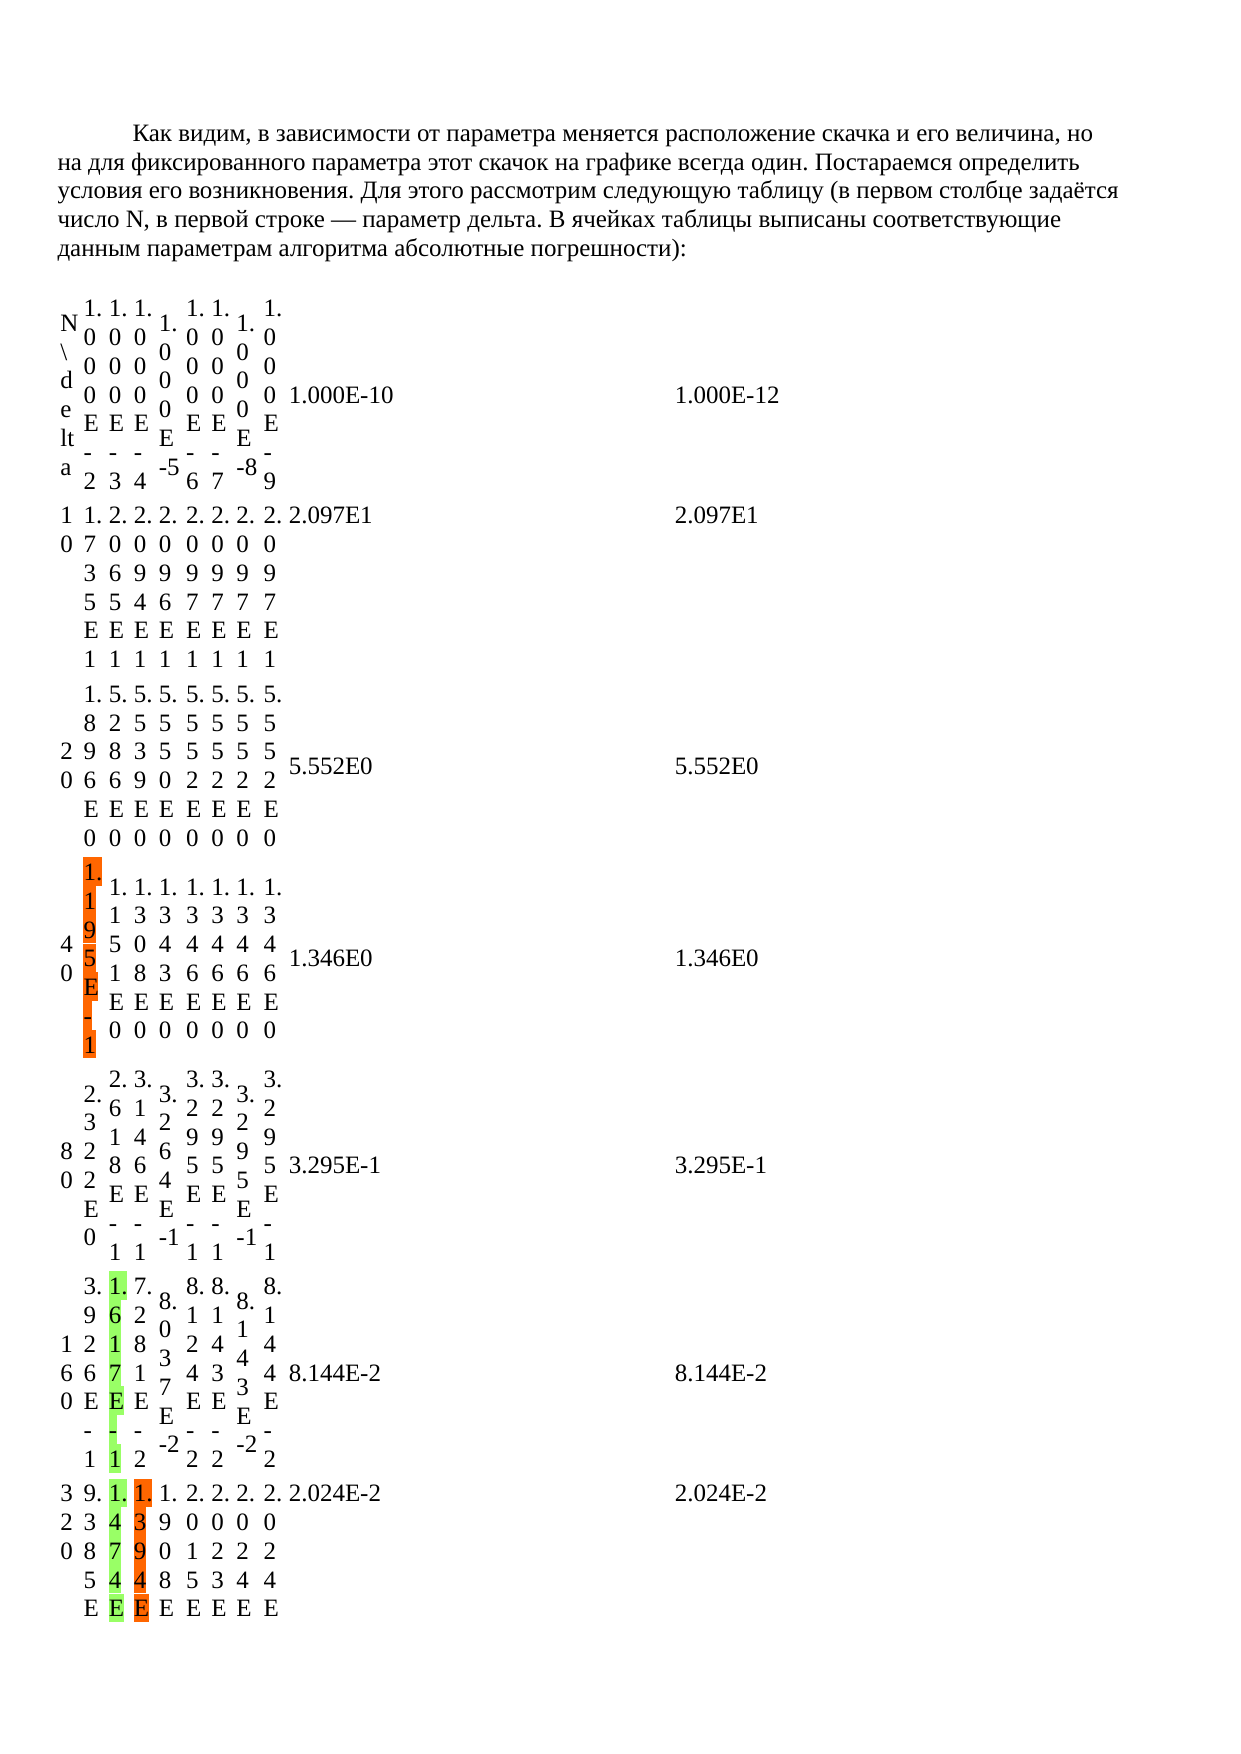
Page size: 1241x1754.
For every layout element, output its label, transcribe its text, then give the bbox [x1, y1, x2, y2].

table_header 1.000E-7 [208, 291, 233, 498]
table_cell 2.024E- [233, 1476, 260, 1625]
table_cell 1.617E-1 [106, 1269, 131, 1476]
table_cell 2.097E1 [260, 498, 286, 676]
table_cell 20 [57, 676, 80, 854]
table_cell 8.144E-2 [672, 1269, 1122, 1476]
table_cell 3.295E-1 [183, 1061, 208, 1268]
table_cell 7.281E-2 [131, 1269, 156, 1476]
table_header 1.000E-8 [233, 291, 260, 498]
table_cell 2.065E1 [106, 498, 131, 676]
table_header 1.000E-4 [131, 291, 156, 498]
table_header 1.000E-10 [286, 291, 672, 498]
table_cell 10 [57, 498, 80, 676]
table_cell 8.124E-2 [183, 1269, 208, 1476]
table_header 1.000E-5 [156, 291, 183, 498]
table_header 1.000E-3 [106, 291, 131, 498]
table_cell 2.097E1 [208, 498, 233, 676]
table_cell 9.385E- [80, 1476, 106, 1625]
table_cell 2.322E0 [80, 1061, 106, 1268]
table_cell 1.308E0 [131, 854, 156, 1061]
table_header N\delta [57, 291, 80, 498]
table_cell 3.146E-1 [131, 1061, 156, 1268]
table_cell 3.295E-1 [260, 1061, 286, 1268]
table_cell 1.195E-1 [80, 854, 106, 1061]
table_cell 5.552E0 [672, 676, 1122, 854]
table_cell 160 [57, 1269, 80, 1476]
table_cell 1.394E- [131, 1476, 156, 1625]
table_header 1.000E-2 [80, 291, 106, 498]
table_header 1.000E-12 [672, 291, 1122, 498]
table_cell 2.094E1 [131, 498, 156, 676]
table_cell 1.346E0 [672, 854, 1122, 1061]
table_cell 8.144E-2 [286, 1269, 672, 1476]
table_cell 2.097E1 [286, 498, 672, 676]
table_cell 1.908E- [156, 1476, 183, 1625]
table_cell 5.552E0 [183, 676, 208, 854]
table_cell 3.264E-1 [156, 1061, 183, 1268]
table_cell 3.295E-1 [233, 1061, 260, 1268]
table_cell 2.618E-1 [106, 1061, 131, 1268]
table_cell 1.343E0 [156, 854, 183, 1061]
table_cell 2.024E- [260, 1476, 286, 1625]
table_cell 1.346E0 [260, 854, 286, 1061]
table_cell 2.096E1 [156, 498, 183, 676]
table_cell 2.024E-2 [286, 1476, 672, 1625]
table_cell 3.295E-1 [286, 1061, 672, 1268]
table_cell 40 [57, 854, 80, 1061]
table_cell 80 [57, 1061, 80, 1268]
table_cell 5.552E0 [208, 676, 233, 854]
table_cell 2.097E1 [672, 498, 1122, 676]
text Как видим, в зависимости от параметра меняется расположение скачка и его величина, но на для фиксированного параметра этот скачок на графике всегда один. Постараемся определить условия его возникновения. Для этого рассмотрим следующую таблицу (в первом столбце задаётся число N, в первой строке — параметр дельта. В ячейках таблицы выписаны соответствующие данным параметрам алгоритма абсолютные погрешности): [57, 118, 1122, 262]
table_cell 8.143E-2 [233, 1269, 260, 1476]
table_cell 1.151E0 [106, 854, 131, 1061]
table_cell 5.552E0 [286, 676, 672, 854]
table_cell 2.097E1 [233, 498, 260, 676]
table_cell 1.474E- [106, 1476, 131, 1625]
table_cell 3.926E-1 [80, 1269, 106, 1476]
table_header 1.000E-9 [260, 291, 286, 498]
table_cell 3.295E-1 [208, 1061, 233, 1268]
table_cell 2.015E- [183, 1476, 208, 1625]
table_cell 8.143E-2 [208, 1269, 233, 1476]
table_cell 5.552E0 [260, 676, 286, 854]
table_cell 320 [57, 1476, 80, 1625]
table_cell 3.295E-1 [672, 1061, 1122, 1268]
table_cell 1.346E0 [233, 854, 260, 1061]
table_cell 1.346E0 [183, 854, 208, 1061]
table_cell 5.552E0 [233, 676, 260, 854]
table_cell 8.144E-2 [260, 1269, 286, 1476]
table_cell 2.097E1 [183, 498, 208, 676]
table_cell 1.896E0 [80, 676, 106, 854]
table_cell 8.037E-2 [156, 1269, 183, 1476]
table_cell 2.023E- [208, 1476, 233, 1625]
table_cell 1.346E0 [286, 854, 672, 1061]
table_cell 1.346E0 [208, 854, 233, 1061]
table_cell 5.286E0 [106, 676, 131, 854]
table_cell 2.024E-2 [672, 1476, 1122, 1625]
table_cell 5.550E0 [156, 676, 183, 854]
table_header 1.000E-6 [183, 291, 208, 498]
table_cell 1.735E1 [80, 498, 106, 676]
table_cell 5.539E0 [131, 676, 156, 854]
